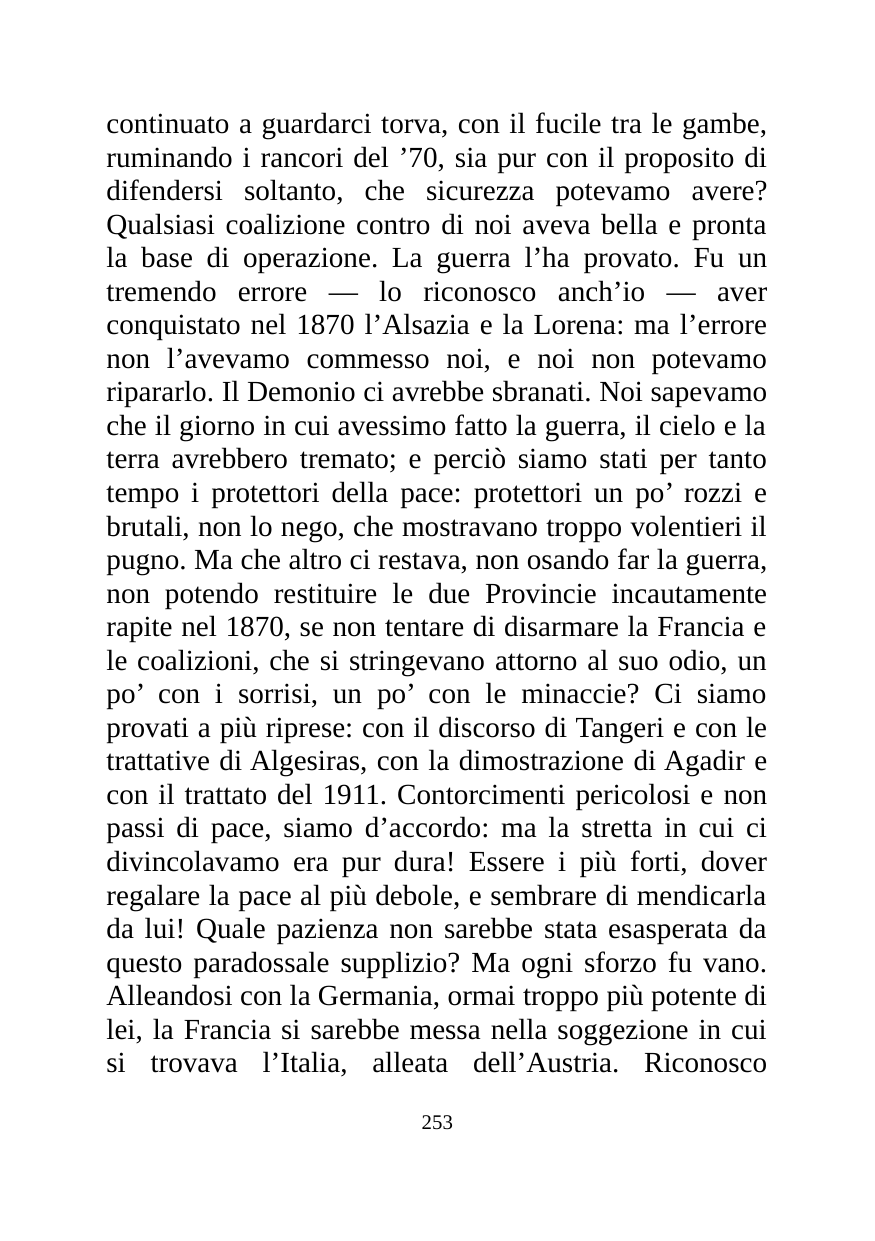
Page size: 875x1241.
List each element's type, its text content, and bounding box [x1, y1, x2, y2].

text continuato a guardarci torva, con il fucile tra le gambe, ruminando i rancori del ’70, sia pur con il proposito di difendersi soltanto, che sicurezza potevamo avere? Qualsiasi coalizione contro di noi aveva bella e pronta la base di operazione. La guerra l’ha provato. Fu un tremendo errore — lo riconosco anch’io — aver conquistato nel 1870 l’Alsazia e la Lorena: ma l’errore non l’avevamo commesso noi, e noi non potevamo ripararlo. Il Demonio ci avrebbe sbranati. Noi sapevamo che il giorno in cui avessimo fatto la guerra, il cielo e la terra avrebbero tremato; e perciò siamo stati per tanto tempo i protettori della pace: protettori un po’ rozzi e brutali, non lo nego, che mostravano troppo volentieri il pugno. Ma che altro ci restava, non osando far la guerra, non potendo restituire le due Provincie incautamente rapite nel 1870, se non tentare di disarmare la Francia e le coalizioni, che si stringevano attorno al suo odio, un po’ con i sorrisi, un po’ con le minaccie? Ci siamo provati a più riprese: con il discorso di Tangeri e con le trattative di Algesiras, con la dimostrazione di Agadir e con il trattato del 1911. Contorcimenti pericolosi e non passi di pace, siamo d’accordo: ma la stretta in cui ci divincolavamo era pur dura! Essere i più forti, dover regalare la pace al più debole, e sembrare di mendicarla da lui! Quale pazienza non sarebbe stata esasperata da questo paradossale supplizio? Ma ogni sforzo fu vano. Alleandosi con la Germania, ormai troppo più potente di lei, la Francia si sarebbe messa nella soggezione in cui si trovava l’Italia, alleata dell’Austria. Riconosco [106, 106, 768, 1079]
